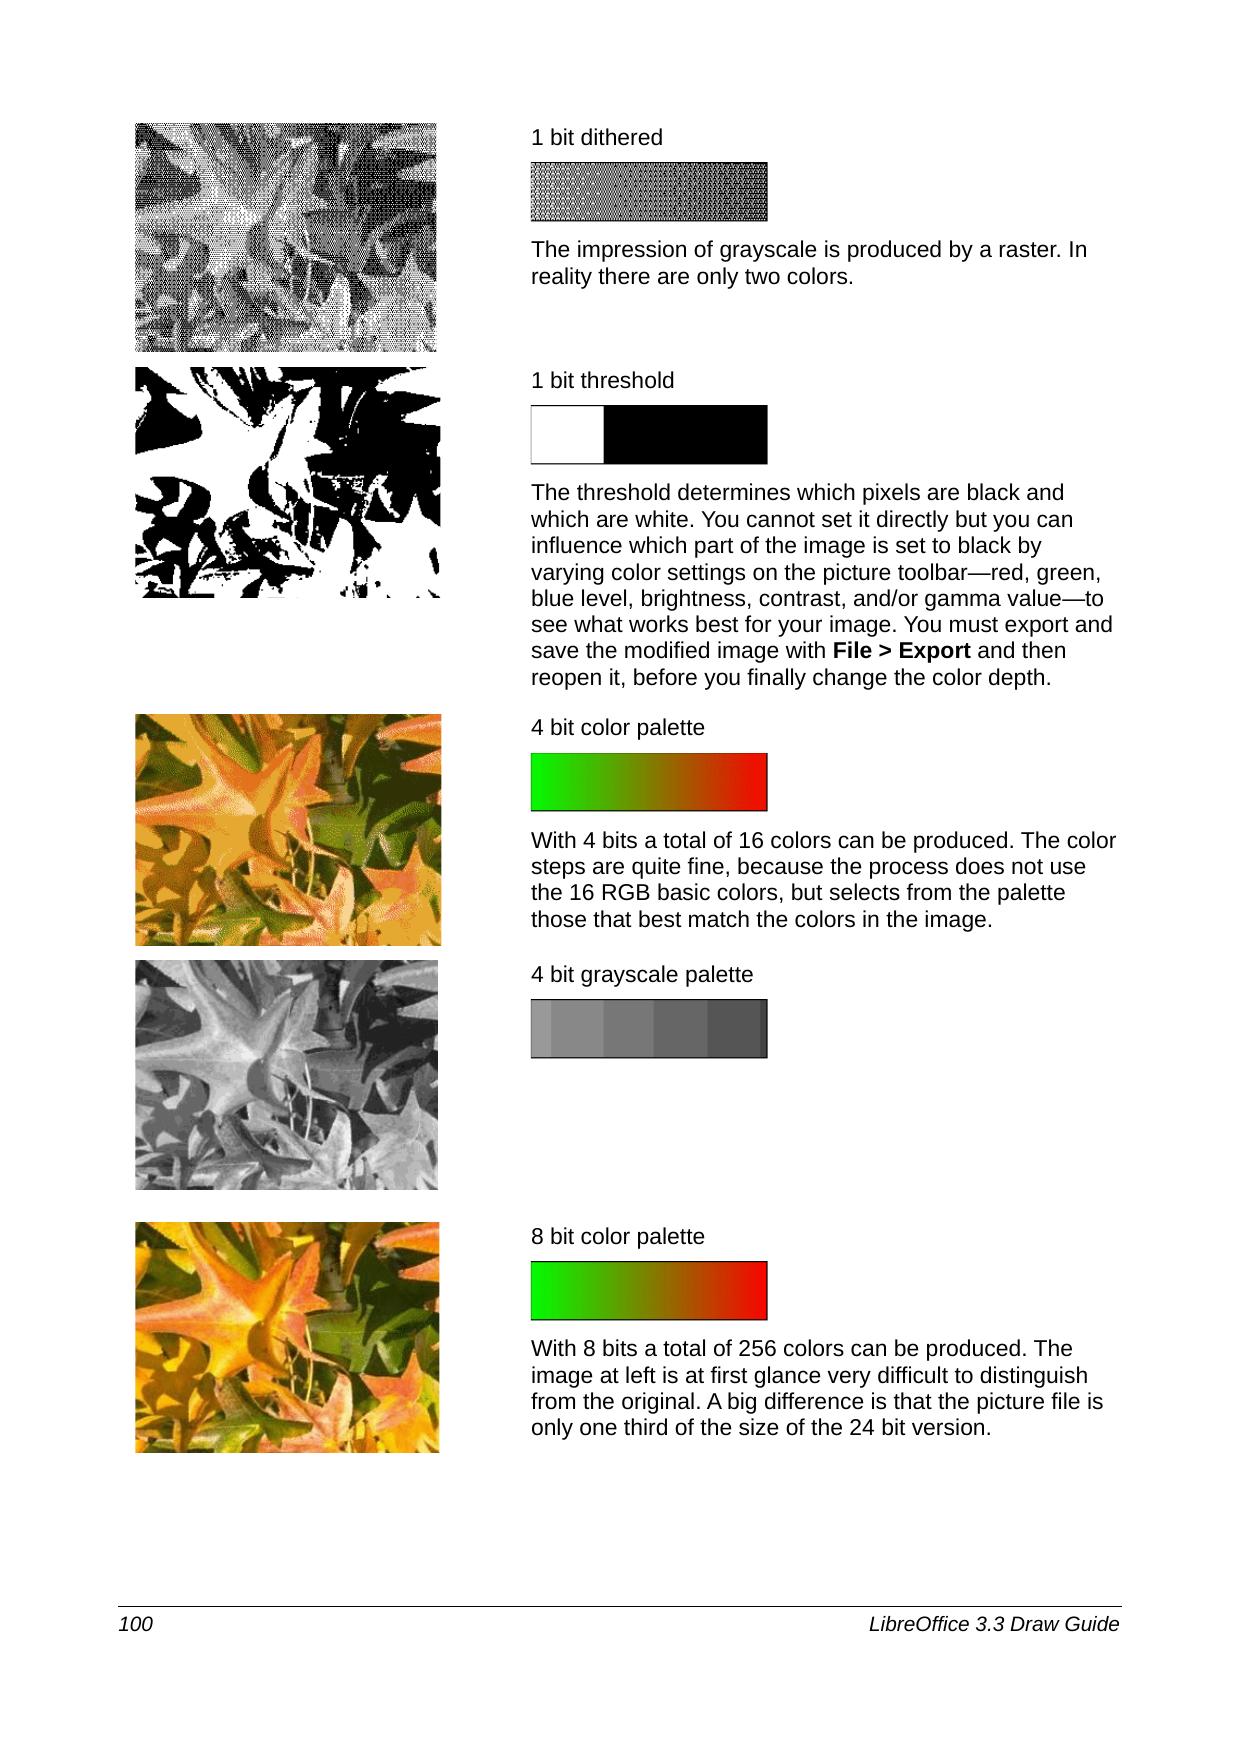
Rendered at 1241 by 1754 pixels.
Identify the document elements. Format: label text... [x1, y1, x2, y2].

picture [530, 405, 769, 467]
table_cell 8 bit color palette With 8 bits a total of 256 colors can be produced. The image at left is at first glance very difficult to distinguish from the original. A big difference is that the picture file is only one third of the size of the 24 bit version. [525, 1217, 1122, 1462]
table_cell [117, 361, 525, 708]
table_cell [117, 1217, 525, 1462]
table_cell [117, 709, 525, 955]
picture [135, 960, 438, 1190]
picture [530, 162, 769, 224]
table_cell [117, 955, 525, 1217]
picture [135, 1222, 440, 1453]
picture [530, 1261, 769, 1323]
table_cell 4 bit color palette With 4 bits a total of 16 colors can be produced. The color steps are quite fine, because the process does not use the 16 RGB basic colors, but selects from the palette those that best match the colors in the image. [525, 709, 1122, 955]
picture [135, 714, 442, 946]
table_cell 4 bit grayscale palette [525, 955, 1122, 1217]
picture [135, 367, 441, 598]
table_cell 1 bit dithered The impression of grayscale is produced by a raster. In reality there are only two colors. [525, 118, 1122, 361]
picture [530, 753, 769, 814]
picture [530, 999, 769, 1061]
table_cell [117, 118, 525, 361]
table_cell 1 bit threshold The threshold determines which pixels are black and which are white. You cannot set it directly but you can influence which part of the image is set to black by varying color settings on the picture toolbar—red, green, blue level, brightness, contrast, and/or gamma value—to see what works best for your image. You must export and save the modified image with File > Export and then reopen it, before you finally change the color depth. [525, 361, 1122, 708]
picture [135, 123, 437, 352]
